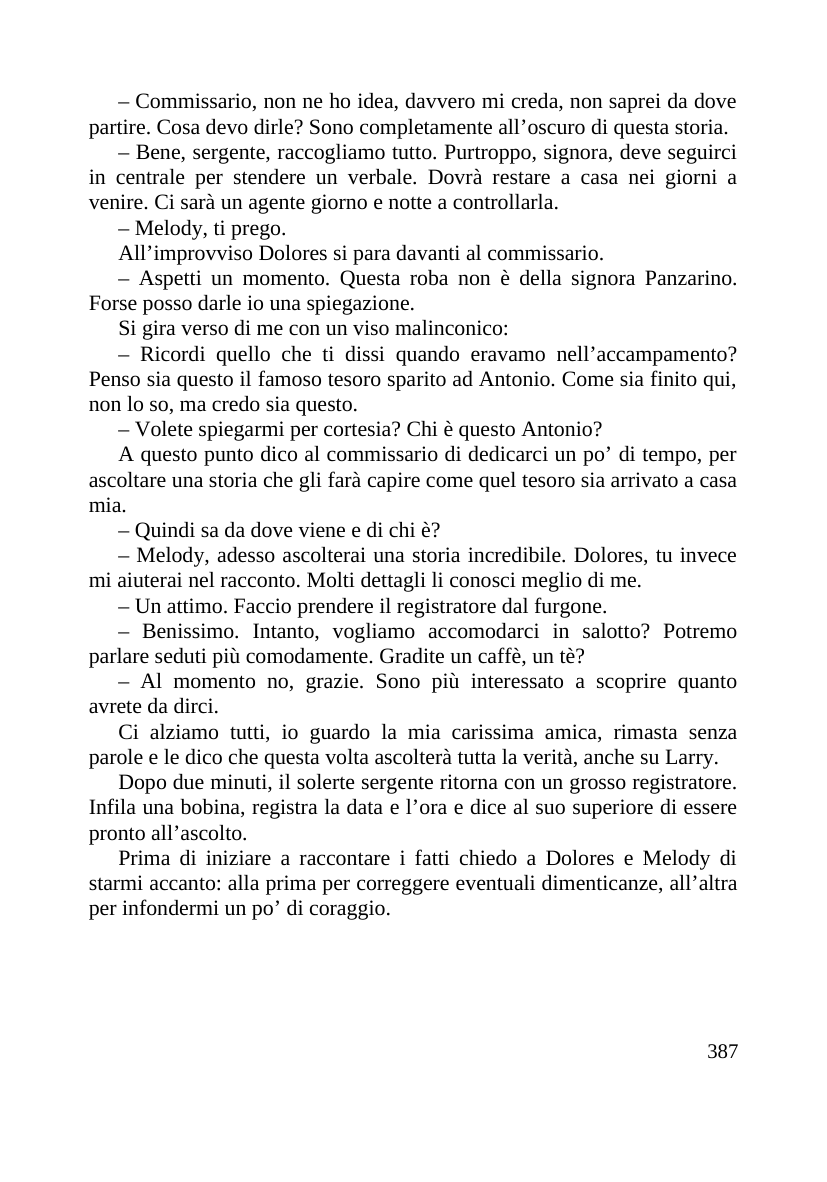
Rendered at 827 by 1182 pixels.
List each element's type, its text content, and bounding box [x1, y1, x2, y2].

text Ci alziamo tutti, io guardo la mia carissima amica, rimasta senza parole e le dico che questa volta ascolterà tutta la verità, anche su Larry. [88, 719, 738, 769]
text – Commissario, non ne ho idea, davvero mi creda, non saprei da dove partire. Cosa devo dirle? Sono completamente all’oscuro di questa storia. [88, 88, 738, 139]
text – Bene, sergente, raccogliamo tutto. Purtroppo, signora, deve seguirci in centrale per stendere un verbale. Dovrà restare a casa nei giorni a venire. Ci sarà un agente giorno e notte a controllarla. [88, 139, 738, 214]
text A questo punto dico al commissario di dedicarci un po’ di tempo, per ascoltare una storia che gli farà capire come quel tesoro sia arrivato a casa mia. [88, 441, 738, 517]
text – Melody, ti prego. [88, 214, 738, 240]
text – Quindi sa da dove viene e di chi è? [88, 517, 738, 542]
text – Al momento no, grazie. Sono più interessato a scoprire quanto avrete da dirci. [88, 668, 738, 719]
text – Ricordi quello che ti dissi quando eravamo nell’accampamento? Penso sia questo il famoso tesoro sparito ad Antonio. Come sia finito qui, non lo so, ma credo sia questo. [88, 341, 738, 416]
text Dopo due minuti, il solerte sergente ritorna con un grosso registratore. Infila una bobina, registra la data e l’ora e dice al suo superiore di essere pronto all’ascolto. [88, 769, 738, 845]
text Si gira verso di me con un viso malinconico: [88, 315, 738, 341]
text Prima di iniziare a raccontare i fatti chiedo a Dolores e Melody di starmi accanto: alla prima per correggere eventuali dimenticanze, all’altra per infondermi un po’ di coraggio. [88, 845, 738, 920]
text All’improvviso Dolores si para davanti al commissario. [88, 240, 738, 265]
text – Volete spiegarmi per cortesia? Chi è questo Antonio? [88, 416, 738, 441]
text – Benissimo. Intanto, vogliamo accomodarci in salotto? Potremo parlare seduti più comodamente. Gradite un caffè, un tè? [88, 618, 738, 668]
text – Melody, adesso ascolterai una storia incredibile. Dolores, tu invece mi aiuterai nel racconto. Molti dettagli li conosci meglio di me. [88, 542, 738, 593]
text – Aspetti un momento. Questa roba non è della signora Panzarino. Forse posso darle io una spiegazione. [88, 265, 738, 315]
text – Un attimo. Faccio prendere il registratore dal furgone. [88, 593, 738, 618]
